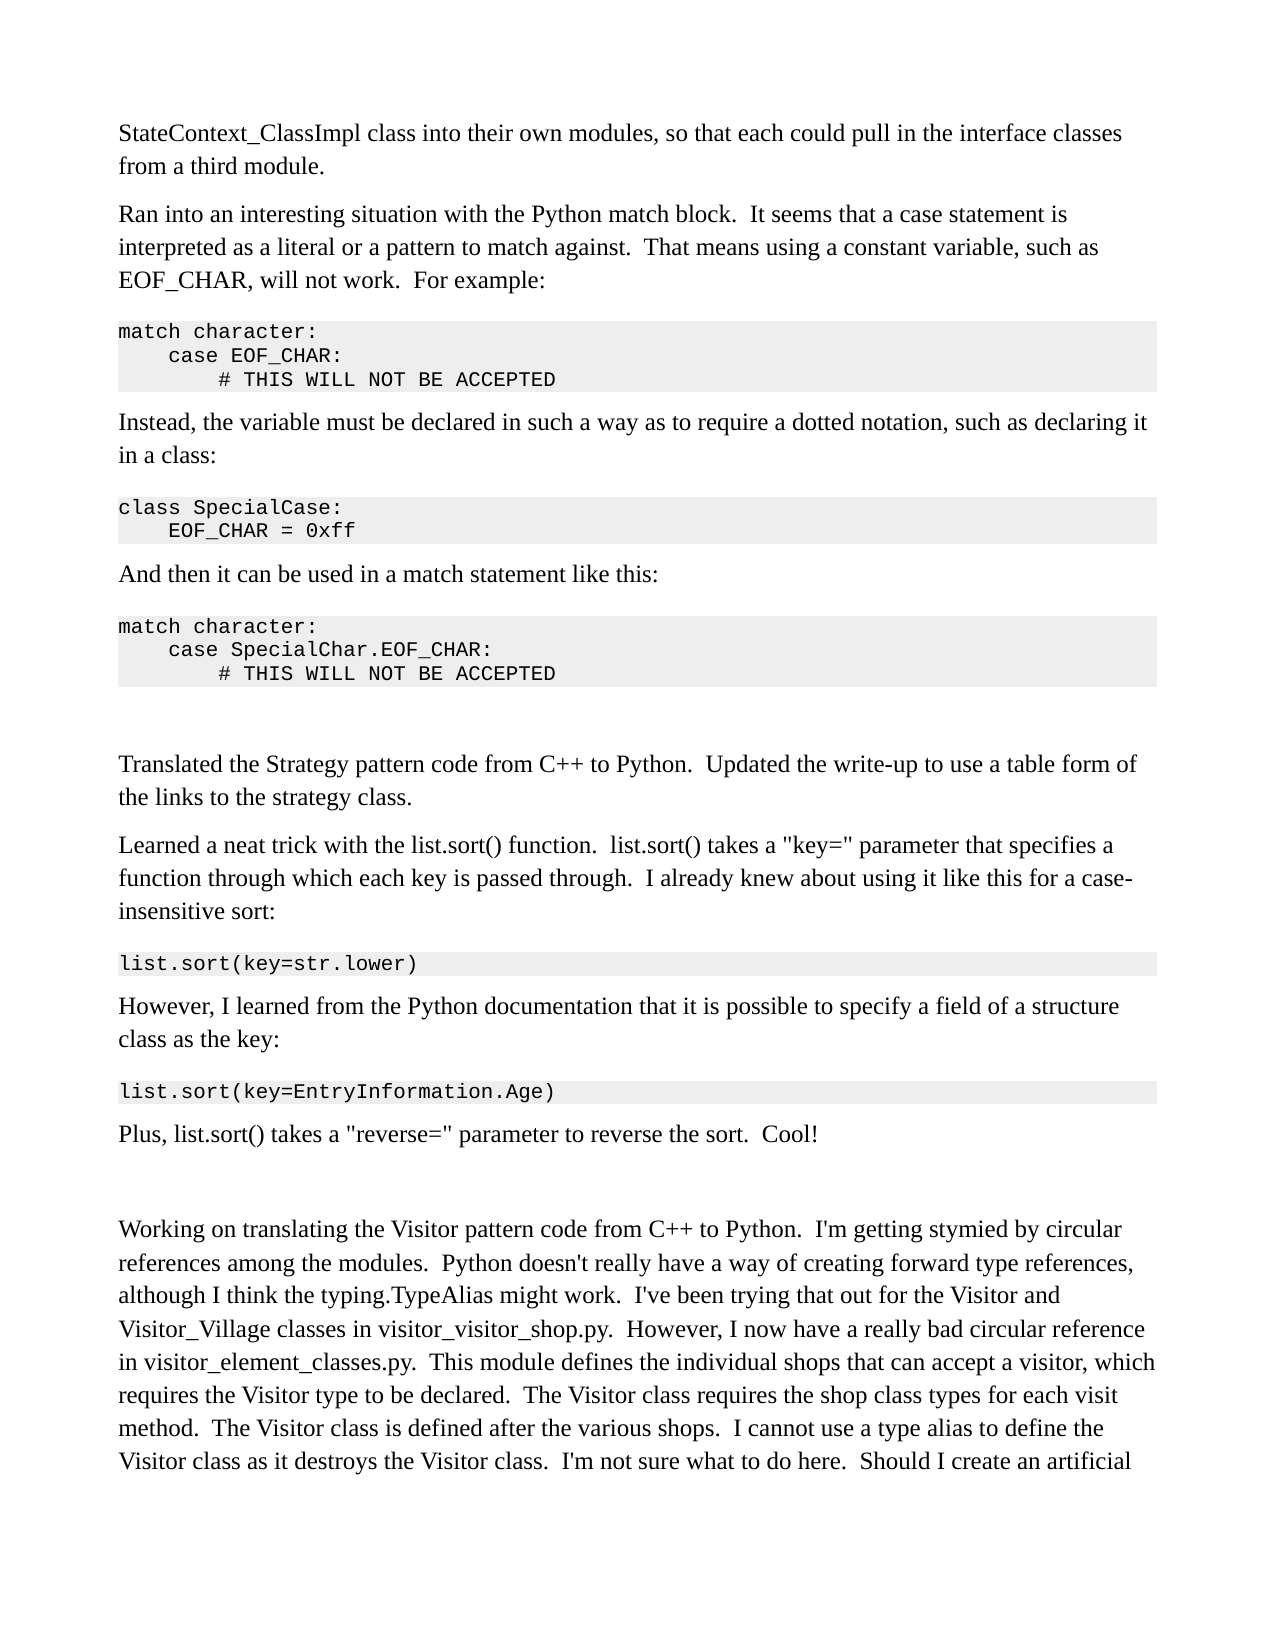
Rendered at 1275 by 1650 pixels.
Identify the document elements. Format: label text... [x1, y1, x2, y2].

text Translated the Strategy pattern code from C++ to Python. Updated the write-up to use a table form of the links to the strategy class. [118, 749, 1157, 811]
text And then it can be used in a match statement like this: [118, 559, 1157, 588]
text list.sort(key=str.lower) [118, 952, 1157, 976]
text StateContext_ClassImpl class into their own modules, so that each could pull in the interface classes from a third module. [118, 118, 1157, 180]
text However, I learned from the Python documentation that it is possible to specify a field of a structure class as the key: [118, 991, 1157, 1053]
text # THIS WILL NOT BE ACCEPTED [118, 369, 1157, 392]
text Instead, the variable must be declared in such a way as to require a dotted notation, such as declaring it in a class: [118, 407, 1157, 469]
text Learned a neat trick with the list.sort() function. list.sort() takes a "key=" parameter that specifies a function through which each key is passed through. I already knew about using it like this for a case-insensitive sort: [118, 830, 1157, 925]
text EOF_CHAR = 0xff [118, 521, 1157, 544]
text Plus, list.sort() takes a "reverse=" parameter to reverse the sort. Cool! [118, 1119, 1157, 1148]
text case EOF_CHAR: [118, 345, 1157, 369]
text match character: [118, 321, 1157, 345]
text # THIS WILL NOT BE ACCEPTED [118, 663, 1157, 687]
text class SpecialCase: [118, 497, 1157, 521]
text list.sort(key=EntryInformation.Age) [118, 1081, 1157, 1104]
text Working on translating the Visitor pattern code from C++ to Python. I'm getting stymied by circular references among the modules. Python doesn't really have a way of creating forward type references, although I think the typing.TypeAlias might work. I've been trying that out for the Visitor and Visitor_Village classes in visitor_visitor_shop.py. However, I now have a really bad circular reference in visitor_element_classes.py. This module defines the individual shops that can accept a visitor, which requires the Visitor type to be declared. The Visitor class requires the shop class types for each visit method. The Visitor class is defined after the various shops. I cannot use a type alias to define the Visitor class as it destroys the Visitor class. I'm not sure what to do here. Should I create an artificial [118, 1214, 1157, 1474]
text case SpecialChar.EOF_CHAR: [118, 639, 1157, 663]
text match character: [118, 616, 1157, 639]
text Ran into an interesting situation with the Python match block. It seems that a case statement is interpreted as a literal or a pattern to match against. That means using a constant variable, such as EOF_CHAR, will not work. For example: [118, 199, 1157, 293]
